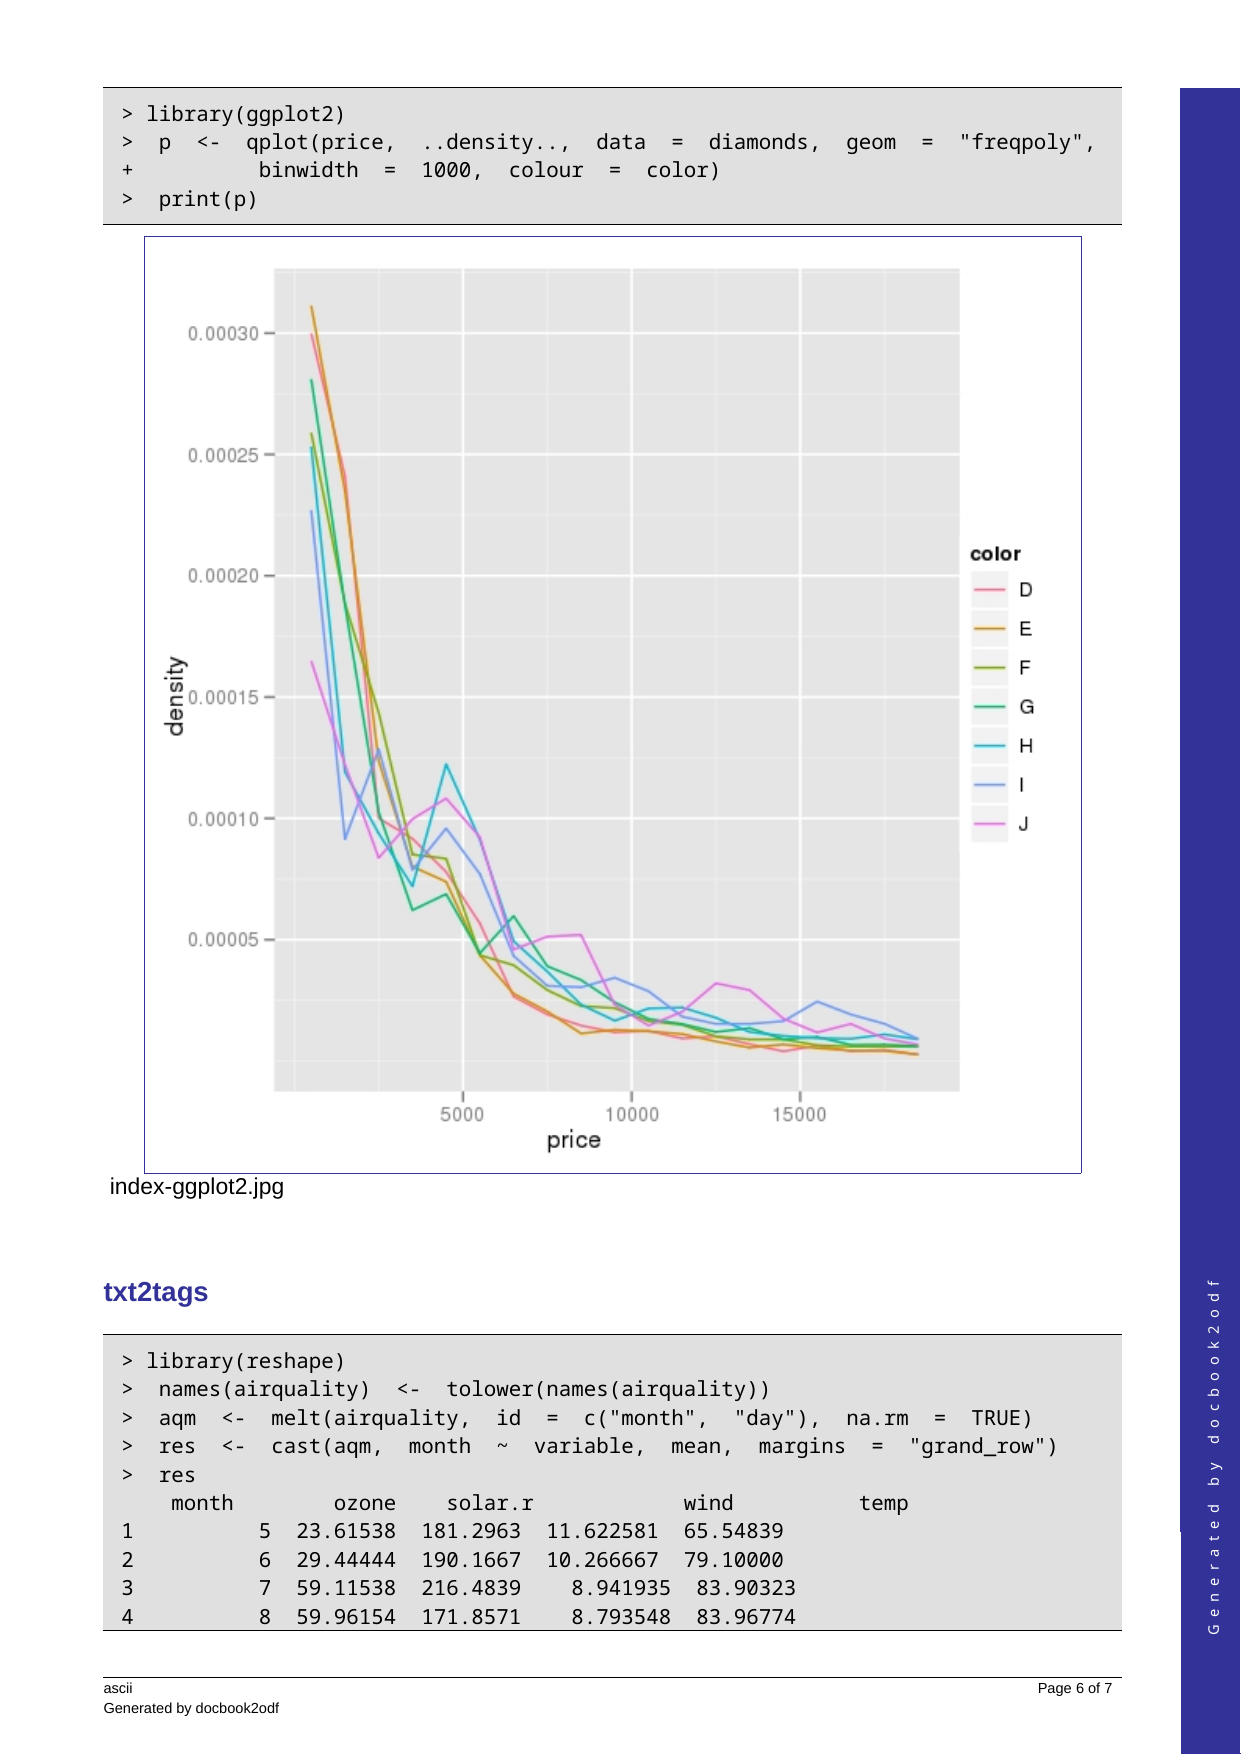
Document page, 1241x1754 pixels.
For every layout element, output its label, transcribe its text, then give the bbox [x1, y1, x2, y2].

text month ozone solar.r wind temp [103, 1488, 1122, 1517]
text 2 6 29.44444 190.1667 10.266667 79.10000 [103, 1545, 1122, 1573]
text + binwidth = 1000, colour = color) [103, 156, 1122, 172]
text > aqm <- melt(airquality, id = c("month", "day"), na.rm = TRUE) [103, 1403, 1122, 1431]
text > res <- cast(aqm, month ~ variable, mean, margins = "grand_row") [103, 1431, 1122, 1460]
text index-ggplot2.jpg [103, 225, 1122, 1199]
text 4 8 59.96154 171.8571 8.793548 83.96774 [103, 1602, 1122, 1630]
text > library(reshape) [103, 1335, 1122, 1374]
text > library(ggplot2) [103, 88, 1122, 127]
text 1 5 23.61538 181.2963 11.622581 65.54839 [103, 1517, 1122, 1545]
text 3 7 59.11538 216.4839 8.941935 83.90323 [103, 1573, 1122, 1602]
text > names(airquality) <- tolower(names(airquality)) [103, 1374, 1122, 1403]
text > print(p) [103, 172, 1122, 224]
text > res [103, 1460, 1122, 1488]
subtitle txt2tags [103, 1276, 1122, 1308]
text > p <- qplot(price, ..density.., data = diamonds, geom = "freqpoly", [103, 127, 1122, 156]
picture [145, 237, 1081, 1173]
